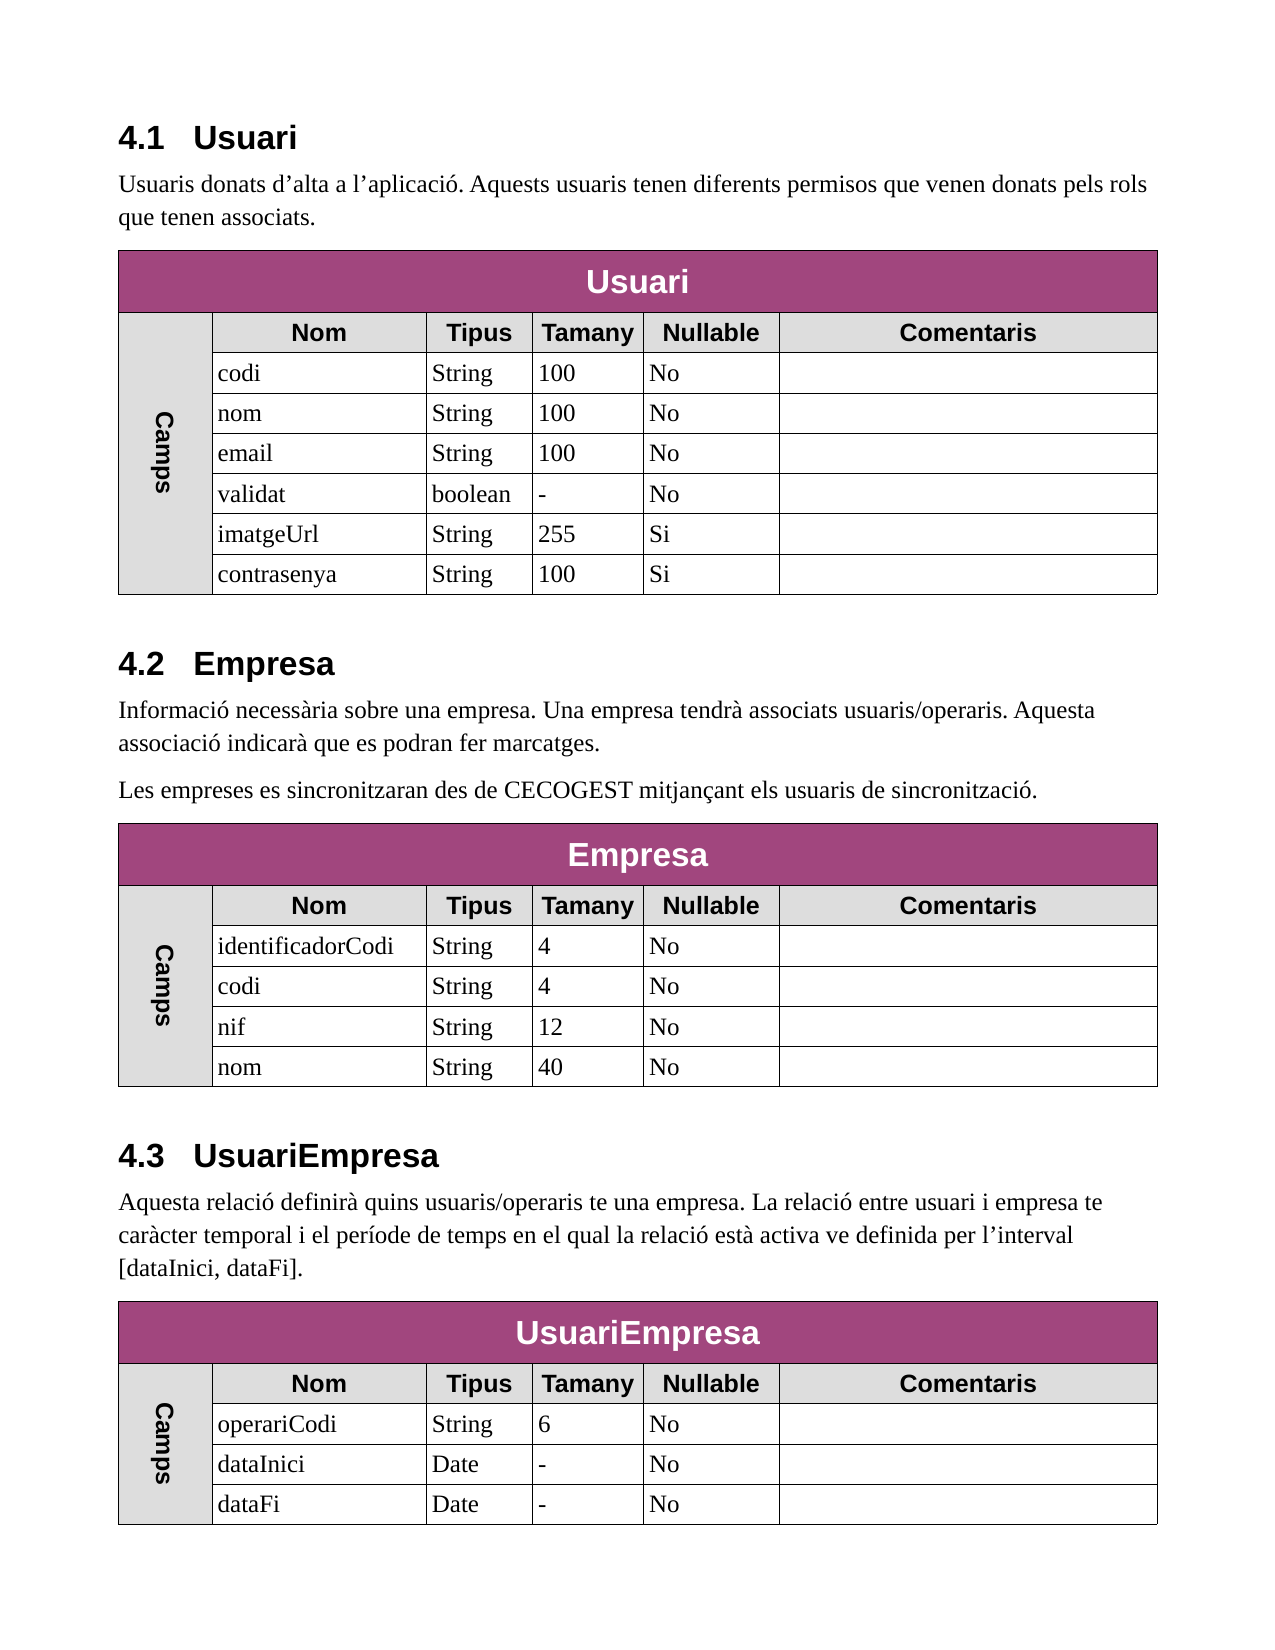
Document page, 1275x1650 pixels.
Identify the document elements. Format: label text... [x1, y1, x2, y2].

table_cell 255 [533, 514, 643, 554]
table_cell validat [213, 474, 426, 513]
table_cell operariCodi [213, 1404, 426, 1443]
table_cell [780, 434, 1157, 473]
text Aquesta relació definirà quins usuaris/operaris te una empresa. La relació entre usuari i empresa te caràcter temporal i el període de temps en el qual la relació està activa ve definida per l’interval [dataInici, dataFi]. [118, 1187, 1157, 1282]
text Informació necessària sobre una empresa. Una empresa tendrà associats usuaris/operaris. Aquesta associació indicarà que es podran fer marcatges. [118, 695, 1157, 757]
table_cell [780, 1007, 1157, 1046]
table_cell No [644, 967, 779, 1006]
table_cell Nullable [644, 313, 779, 352]
table_cell String [427, 353, 532, 392]
table_header Empresa [119, 824, 1157, 885]
table_cell Date [427, 1445, 532, 1484]
table_cell [780, 394, 1157, 433]
table_cell String [427, 1404, 532, 1443]
table_cell Tamany [533, 886, 643, 925]
subtitle Usuari [118, 118, 1157, 157]
table_cell Tipus [427, 1364, 532, 1403]
table_cell No [644, 353, 779, 392]
table_cell [780, 353, 1157, 392]
table_cell Camps [119, 886, 212, 1086]
table_cell No [644, 926, 779, 966]
table_cell codi [213, 353, 426, 392]
table_cell Tipus [427, 313, 532, 352]
table_cell Nom [213, 313, 426, 352]
table_cell Nom [213, 886, 426, 925]
table_cell identificadorCodi [213, 926, 426, 966]
table_cell Si [644, 514, 779, 554]
table_cell nom [213, 394, 426, 433]
table_cell nom [213, 1047, 426, 1086]
table_cell imatgeUrl [213, 514, 426, 554]
table_cell - [533, 1445, 643, 1484]
table_cell contrasenya [213, 555, 426, 594]
table_cell String [427, 394, 532, 433]
table_cell String [427, 1047, 532, 1086]
table_cell 100 [533, 555, 643, 594]
table_cell No [644, 1007, 779, 1046]
table_cell Nullable [644, 886, 779, 925]
table_cell [780, 1445, 1157, 1484]
text Les empreses es sincronitzaran des de CECOGEST mitjançant els usuaris de sincronització. [118, 775, 1157, 804]
table_cell Tipus [427, 886, 532, 925]
table_cell 40 [533, 1047, 643, 1086]
table_cell [780, 1404, 1157, 1443]
table_cell email [213, 434, 426, 473]
table_cell 4 [533, 967, 643, 1006]
table_cell 12 [533, 1007, 643, 1046]
table_cell [780, 967, 1157, 1006]
subtitle UsuariEmpresa [118, 1136, 1157, 1175]
table_cell Comentaris [780, 1364, 1157, 1403]
table_cell No [644, 1404, 779, 1443]
table_cell 4 [533, 926, 643, 966]
table_cell Camps [119, 313, 212, 594]
table_cell 100 [533, 434, 643, 473]
table_cell Tamany [533, 1364, 643, 1403]
table_cell String [427, 434, 532, 473]
table_cell Comentaris [780, 313, 1157, 352]
table_cell No [644, 474, 779, 513]
table_cell String [427, 926, 532, 966]
subtitle Empresa [118, 644, 1157, 682]
table_cell Camps [119, 1364, 212, 1524]
table_cell - [533, 474, 643, 513]
table_cell Nom [213, 1364, 426, 1403]
table_cell [780, 514, 1157, 554]
table_cell No [644, 1445, 779, 1484]
table_cell [780, 1485, 1157, 1524]
text Usuaris donats d’alta a l’aplicació. Aquests usuaris tenen diferents permisos que venen donats pels rols que tenen associats. [118, 169, 1157, 231]
table_cell String [427, 1007, 532, 1046]
table_cell No [644, 434, 779, 473]
table_cell String [427, 555, 532, 594]
table_cell [780, 555, 1157, 594]
table_cell codi [213, 967, 426, 1006]
table_cell Comentaris [780, 886, 1157, 925]
table_cell No [644, 1047, 779, 1086]
table_cell No [644, 394, 779, 433]
table_cell [780, 474, 1157, 513]
table_header UsuariEmpresa [119, 1302, 1157, 1363]
table_cell String [427, 967, 532, 1006]
table_cell Tamany [533, 313, 643, 352]
table_cell boolean [427, 474, 532, 513]
table_cell [780, 1047, 1157, 1086]
table_cell No [644, 1485, 779, 1524]
table_cell 6 [533, 1404, 643, 1443]
table_cell String [427, 514, 532, 554]
table_header Usuari [119, 251, 1157, 312]
table_cell Si [644, 555, 779, 594]
table_cell 100 [533, 394, 643, 433]
table_cell nif [213, 1007, 426, 1046]
table_cell - [533, 1485, 643, 1524]
table_cell dataFi [213, 1485, 426, 1524]
table_cell dataInici [213, 1445, 426, 1484]
table_cell Nullable [644, 1364, 779, 1403]
table_cell 100 [533, 353, 643, 392]
table_cell [780, 926, 1157, 966]
table_cell Date [427, 1485, 532, 1524]
